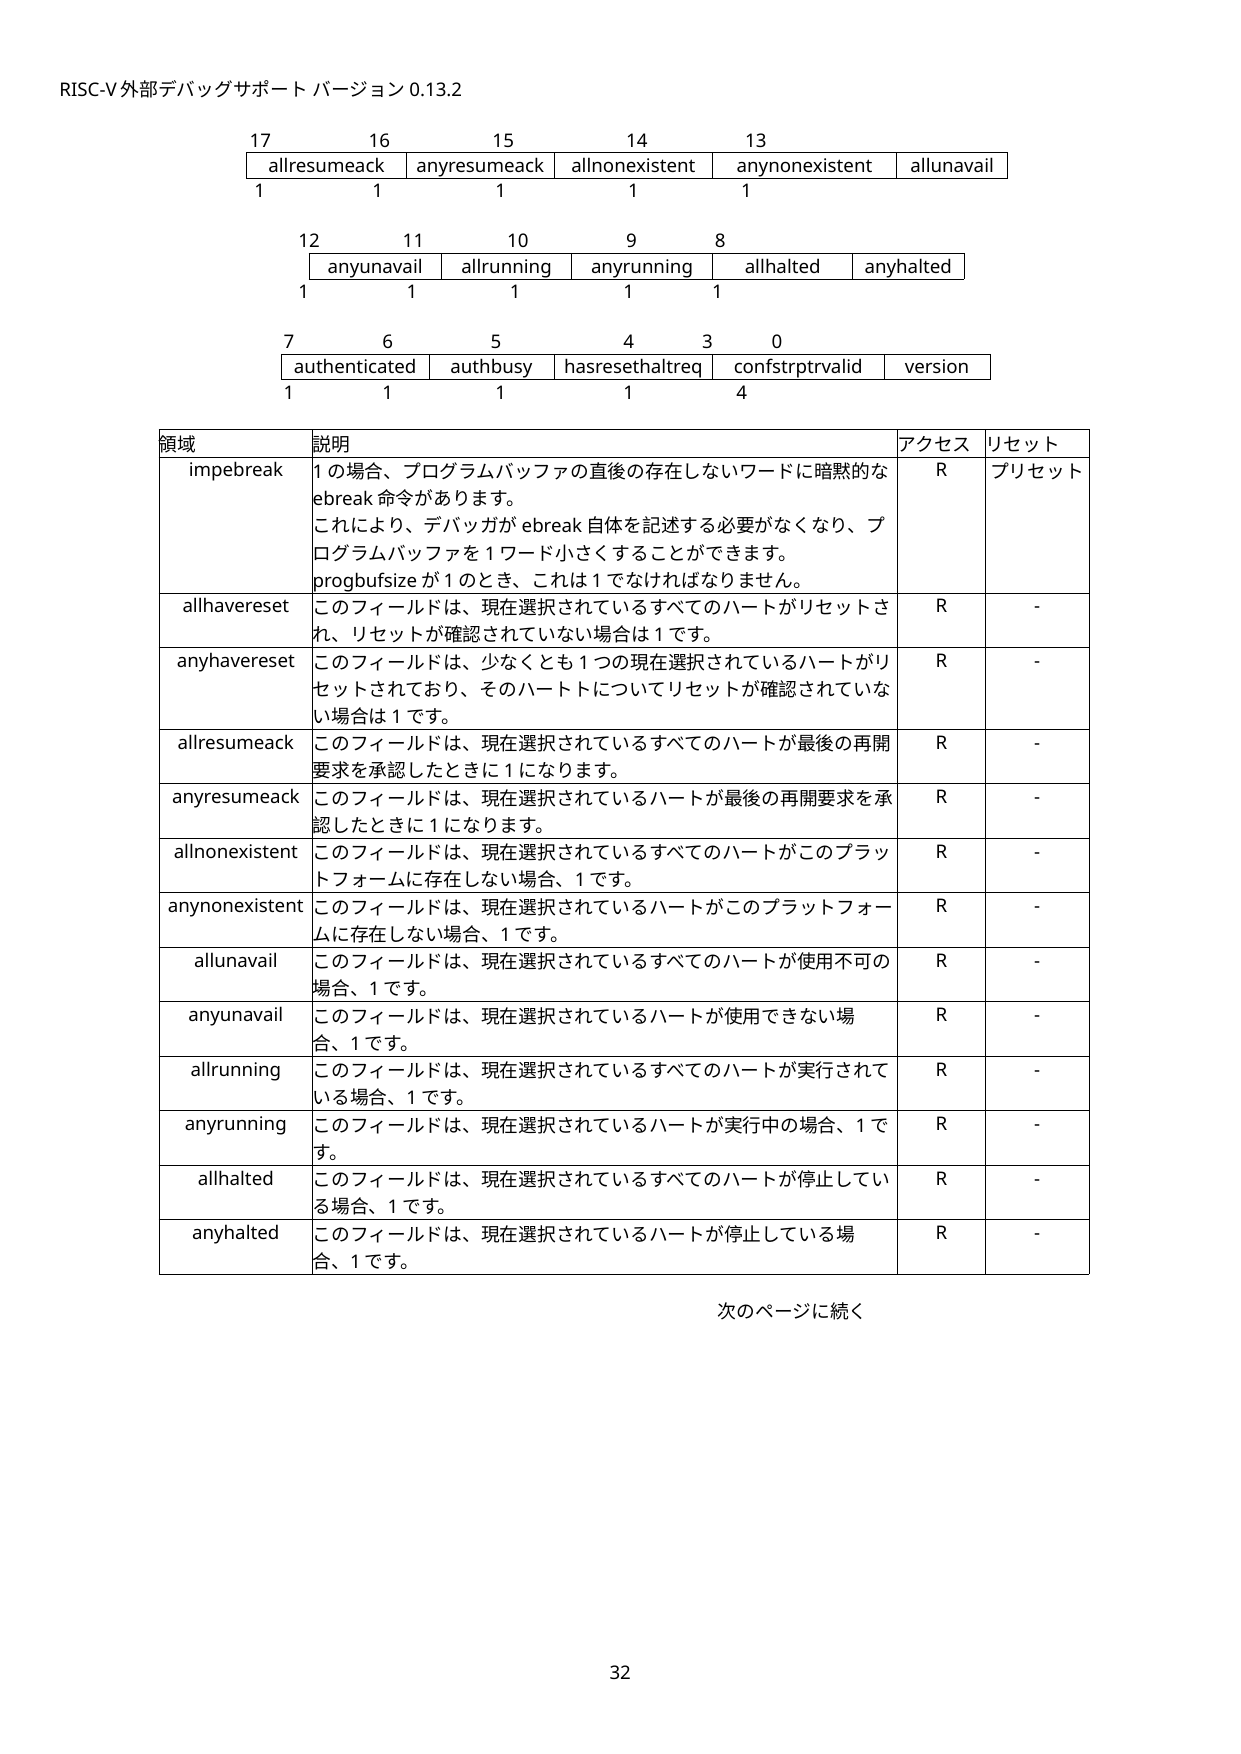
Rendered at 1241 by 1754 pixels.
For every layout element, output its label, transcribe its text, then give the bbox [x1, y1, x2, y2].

table_cell anyresumeack [160, 784, 312, 838]
table_cell impebreak [160, 458, 312, 593]
table_cell anynonexistent [160, 893, 312, 947]
table_cell - [986, 1166, 1089, 1219]
table_header anyresumeack [407, 153, 554, 178]
table_header anyrunning [572, 254, 712, 278]
table_cell - [986, 1111, 1089, 1165]
table_header アクセス [898, 430, 985, 457]
table_header allhalted [713, 254, 852, 278]
table_cell - [986, 1002, 1089, 1056]
text 7 6 5 4 3 0 [59, 329, 1181, 354]
table_cell このフィールドは、現在選択されているすべてのハートがリセットされ、リセットが確認されていない場合は1です。 [313, 594, 897, 647]
table_header confstrptrvalid [713, 355, 884, 379]
table_cell anyhalted [160, 1220, 312, 1274]
table_header allrunning [442, 254, 571, 278]
text 1 1 1 1 4 [59, 379, 1181, 404]
text 12 11 10 9 8 [59, 228, 1181, 253]
table_cell - [986, 839, 1089, 892]
table_header anyunavail [310, 254, 441, 278]
table_cell - [986, 730, 1089, 783]
table_cell R [898, 648, 985, 729]
table_cell このフィールドは、現在選択されているハートが使用できない場合、1です。 [313, 1002, 897, 1056]
table_cell allrunning [160, 1057, 312, 1110]
table_cell R [898, 839, 985, 892]
table_cell R [898, 784, 985, 838]
text 1 1 1 1 1 [59, 279, 1181, 304]
table_cell 1の場合、プログラムバッファの直後の存在しないワードに暗黙的なebreak命令があります。 これにより、デバッガがebreak自体を記述する必要がなくなり、プログラムバッファを1ワード小さくすることができます。 progbufsizeが1のとき、これは1でなければなりません。 [313, 458, 897, 593]
table_cell R [898, 1166, 985, 1219]
table_cell R [898, 948, 985, 1001]
table_cell anyrunning [160, 1111, 312, 1165]
table_cell このフィールドは、現在選択されているすべてのハートが最後の再開要求を承認したときに1になります。 [313, 730, 897, 783]
table_cell allhalted [160, 1166, 312, 1219]
table_cell このフィールドは、少なくとも1つの現在選択されているハートがリセットされており、そのハートトについてリセットが確認されていない場合は1です。 [313, 648, 897, 729]
text 1 1 1 1 1 [59, 178, 1181, 203]
table_header anyhalted [853, 254, 964, 278]
table_cell - [986, 948, 1089, 1001]
table_header version [885, 355, 990, 379]
table_cell allnonexistent [160, 839, 312, 892]
table_cell R [898, 458, 985, 593]
table_cell R [898, 1111, 985, 1165]
table_header anynonexistent [713, 153, 896, 178]
table_cell R [898, 1002, 985, 1056]
table_cell R [898, 1220, 985, 1274]
table_cell R [898, 730, 985, 783]
table_header リセット [986, 430, 1089, 457]
table_cell このフィールドは、現在選択されているすべてのハートが実行されている場合、1です。 [313, 1057, 897, 1110]
table_cell プリセット [986, 458, 1089, 593]
table_cell - [986, 594, 1089, 647]
table_header allunavail [897, 153, 1007, 178]
text 次のページに続く [59, 1299, 1181, 1324]
table_cell R [898, 1057, 985, 1110]
table_cell このフィールドは、現在選択されているすべてのハートがこのプラットフォームに存在しない場合、1です。 [313, 839, 897, 892]
table_header 領域 [160, 430, 312, 457]
table_cell このフィールドは、現在選択されているハートが停止している場合、1です。 [313, 1220, 897, 1274]
table_cell R [898, 893, 985, 947]
table_header 説明 [313, 430, 897, 457]
table_cell - [986, 1057, 1089, 1110]
table_header allresumeack [247, 153, 406, 178]
table_cell R [898, 594, 985, 647]
table_cell anyhavereset [160, 648, 312, 729]
table_header allnonexistent [555, 153, 712, 178]
table_cell - [986, 893, 1089, 947]
table_header authenticated [282, 355, 429, 379]
table_cell allunavail [160, 948, 312, 1001]
table_cell このフィールドは、現在選択されているハートが最後の再開要求を承認したときに1になります。 [313, 784, 897, 838]
table_cell allresumeack [160, 730, 312, 783]
table_cell - [986, 648, 1089, 729]
table_cell allhavereset [160, 594, 312, 647]
table_cell このフィールドは、現在選択されているすべてのハートが停止している場合、1です。 [313, 1166, 897, 1219]
text 17 16 15 14 13 [59, 127, 1181, 152]
table_header hasresethaltreq [555, 355, 712, 379]
table_cell このフィールドは、現在選択されているハートがこのプラットフォームに存在しない場合、1です。 [313, 893, 897, 947]
table_cell - [986, 1220, 1089, 1274]
table_cell このフィールドは、現在選択されているすべてのハートが使用不可の場合、1です。 [313, 948, 897, 1001]
table_cell このフィールドは、現在選択されているハートが実行中の場合、1です。 [313, 1111, 897, 1165]
table_cell anyunavail [160, 1002, 312, 1056]
table_header authbusy [430, 355, 554, 379]
table_cell - [986, 784, 1089, 838]
